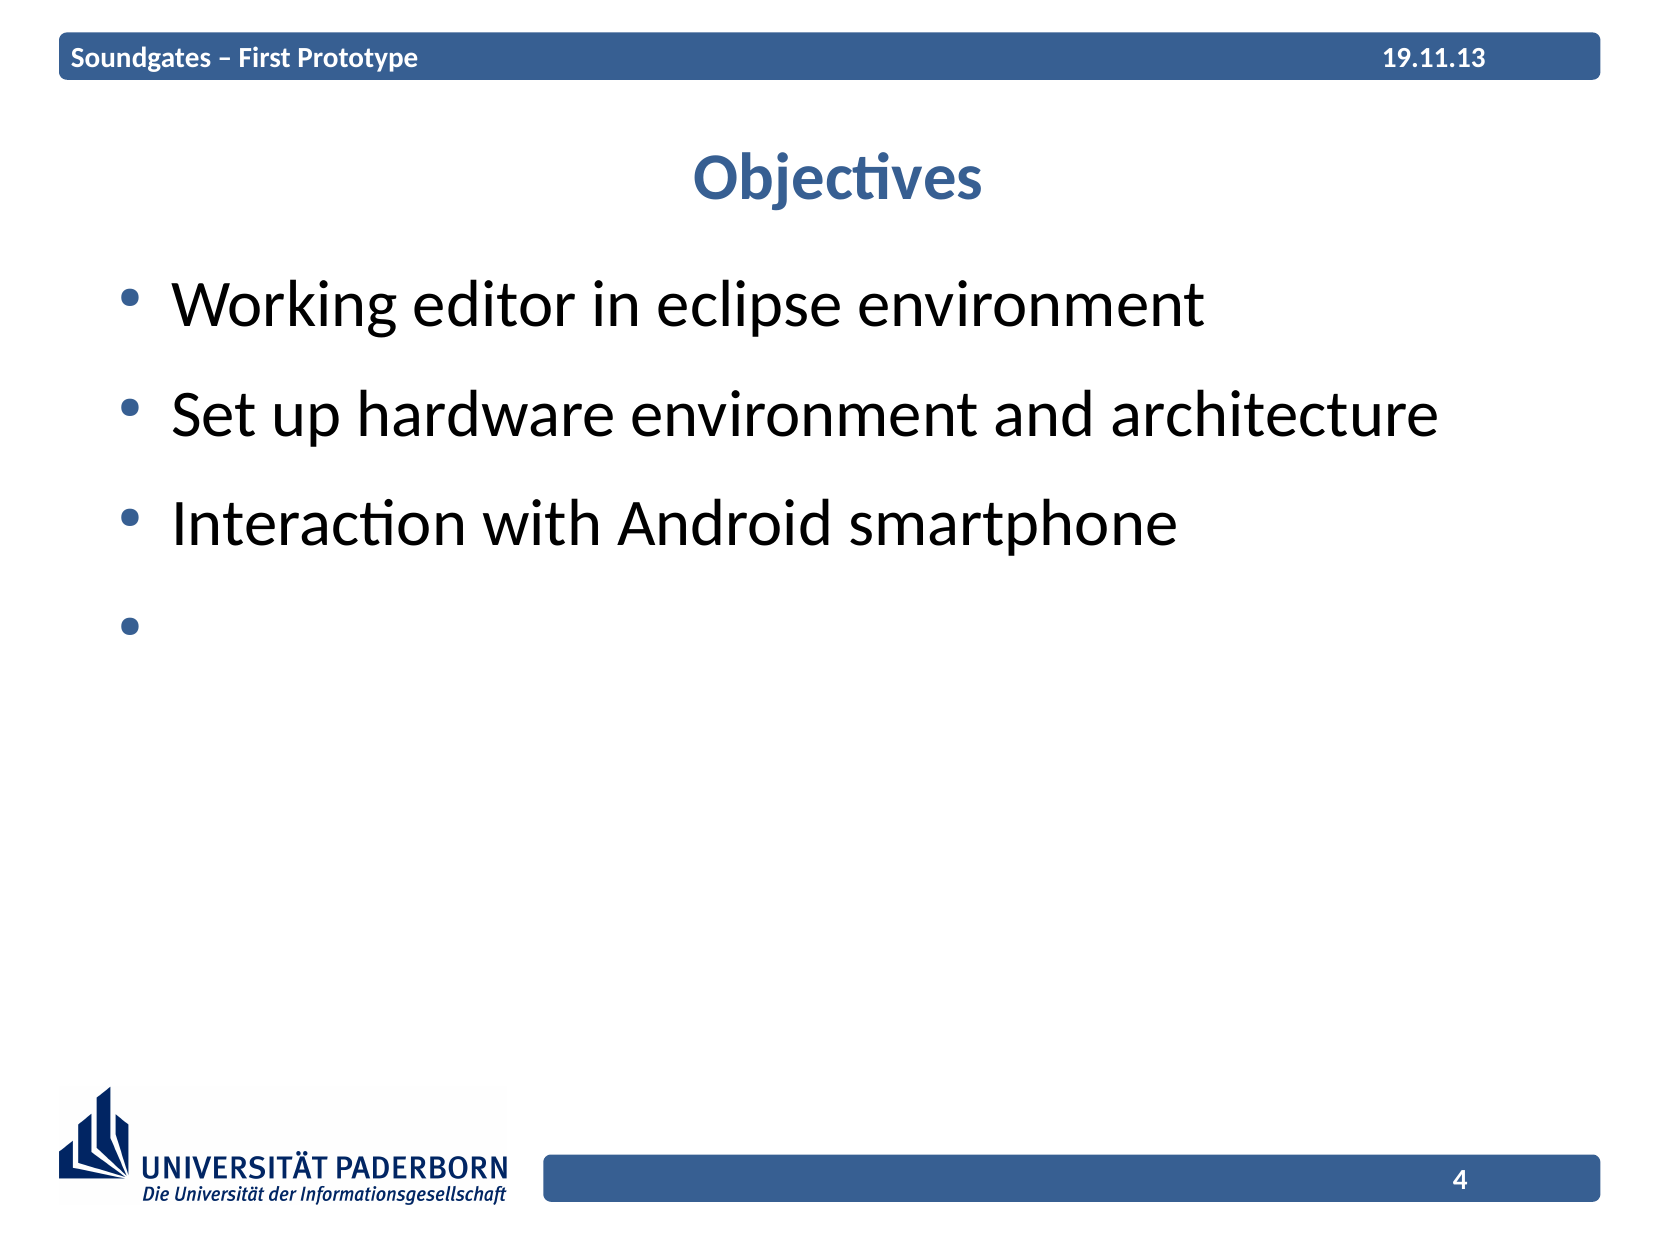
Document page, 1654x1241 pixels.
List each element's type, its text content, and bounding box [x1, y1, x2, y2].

text_box 3 [1452, 1154, 1583, 1202]
title Objectives [82, 121, 1595, 225]
text_box Soundgates – First Prototype [70, 32, 1359, 80]
list Working editor in eclipse environment Set up hardware environment and architecture Interaction with Android smartphone [82, 259, 1595, 980]
text_box 19.11.13 [1381, 32, 1583, 80]
